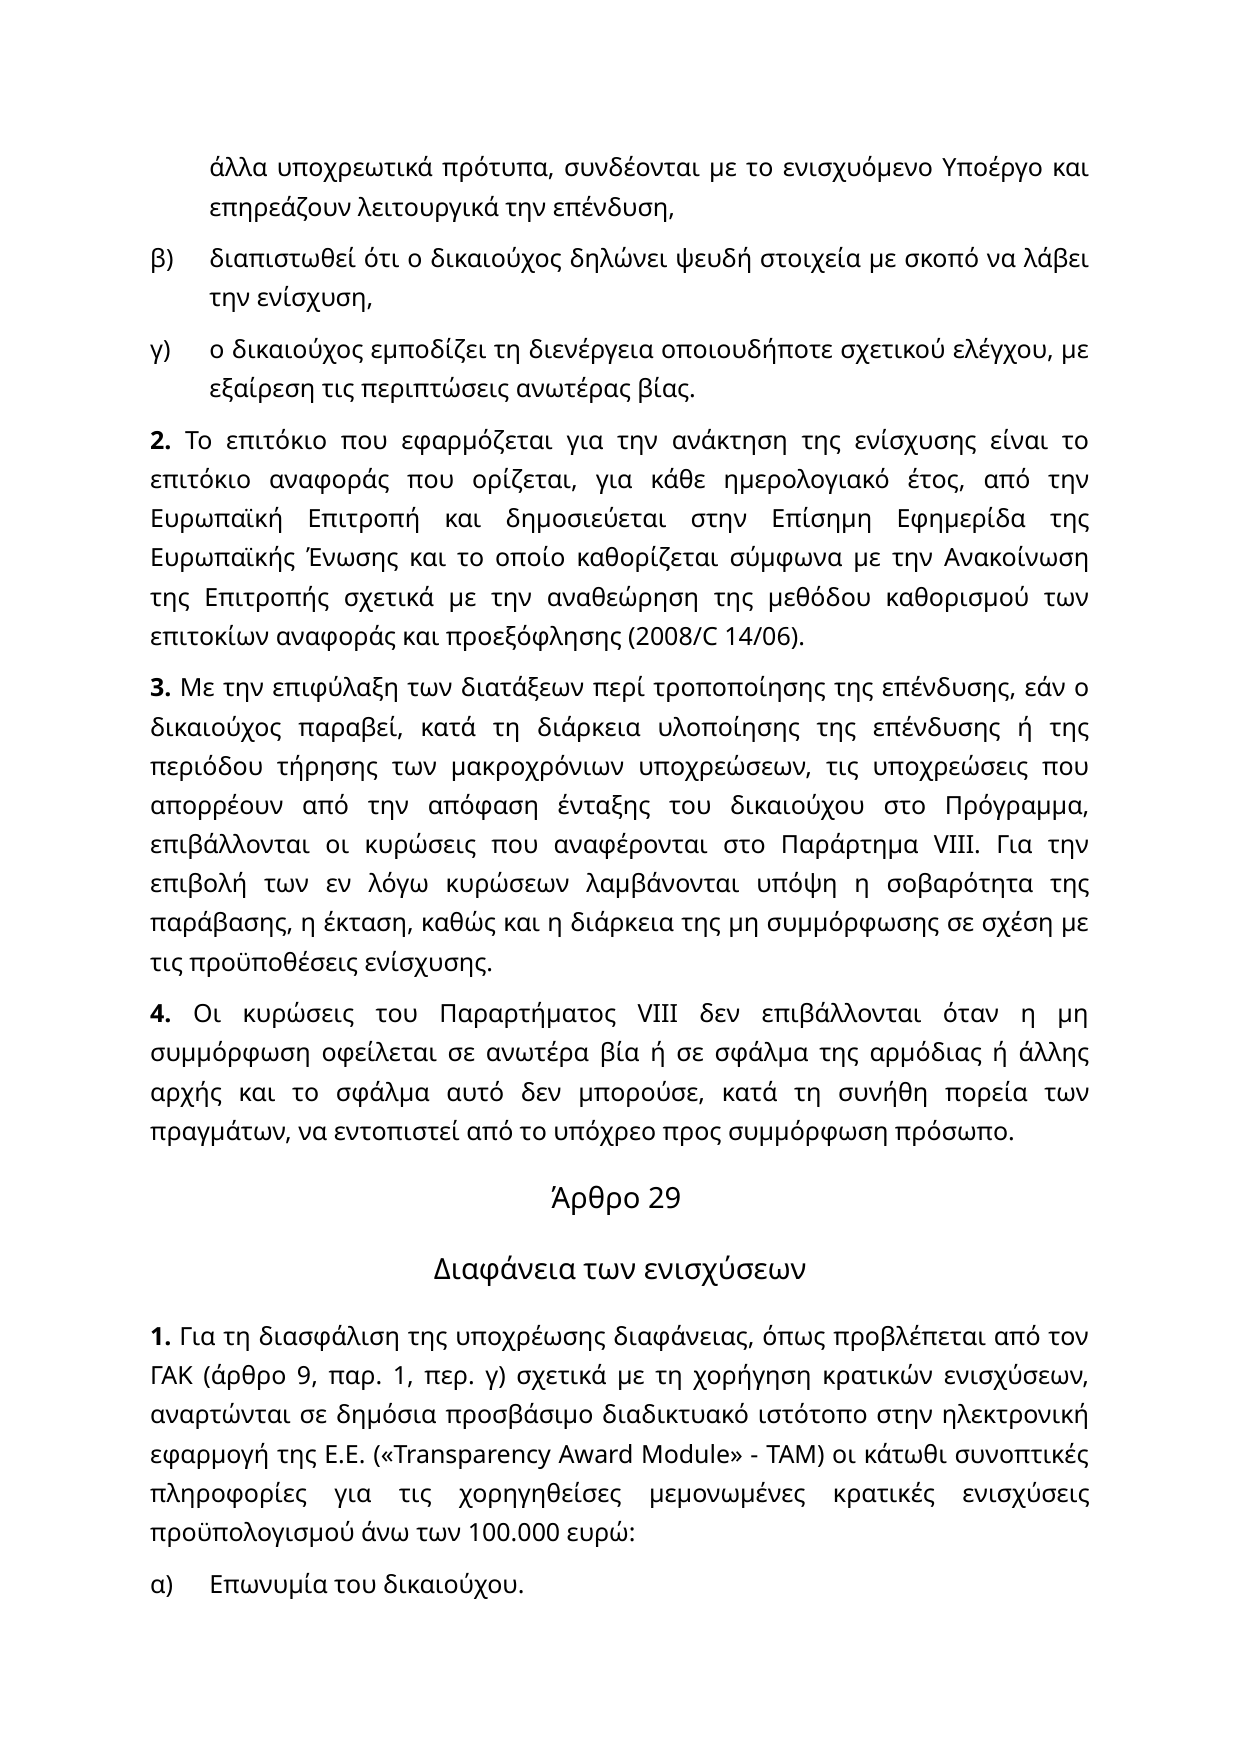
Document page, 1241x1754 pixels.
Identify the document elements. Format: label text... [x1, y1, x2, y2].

subtitle Άρθρο 29 [150, 1177, 1090, 1217]
list γ) ο δικαιούχος εμποδίζει τη διενέργεια οποιουδήποτε σχετικού ελέγχου, με εξαίρεση τις περιπτώσεις ανωτέρας βίας. [150, 332, 1090, 405]
text 1. Για τη διασφάλιση της υποχρέωσης διαφάνειας, όπως προβλέπεται από τον ΓΑΚ (άρθρο 9, παρ. 1, περ. γ) σχετικά με τη χορήγηση κρατικών ενισχύσεων, αναρτώνται σε δημόσια προσβάσιμο διαδικτυακό ιστότοπο στην ηλεκτρονική εφαρμογή της Ε.Ε. («Transparency Award Module» - TAM) οι κάτωθι συνοπτικές πληροφορίες για τις χορηγηθείσες μεμονωμένες κρατικές ενισχύσεις προϋπολογισμού άνω των 100.000 ευρώ: [150, 1319, 1090, 1549]
list άλλα υποχρεωτικά πρότυπα, συνδέονται με το ενισχυόμενο Υποέργο και επηρεάζουν λειτουργικά την επένδυση, [150, 150, 1090, 223]
text 3. Με την επιφύλαξη των διατάξεων περί τροποποίησης της επένδυσης, εάν ο δικαιούχος παραβεί, κατά τη διάρκεια υλοποίησης της επένδυσης ή της περιόδου τήρησης των μακροχρόνιων υποχρεώσεων, τις υποχρεώσεις που απορρέουν από την απόφαση ένταξης του δικαιούχου στο Πρόγραμμα, επιβάλλονται οι κυρώσεις που αναφέρονται στο Παράρτημα VIΙI. Για την επιβολή των εν λόγω κυρώσεων λαμβάνονται υπόψη η σοβαρότητα της παράβασης, η έκταση, καθώς και η διάρκεια της μη συμμόρφωσης σε σχέση με τις προϋποθέσεις ενίσχυσης. [150, 670, 1090, 978]
text 4. Οι κυρώσεις του Παραρτήματος VIΙI δεν επιβάλλονται όταν η μη συμμόρφωση οφείλεται σε ανωτέρα βία ή σε σφάλμα της αρμόδιας ή άλλης αρχής και το σφάλμα αυτό δεν μπορούσε, κατά τη συνήθη πορεία των πραγμάτων, να εντοπιστεί από το υπόχρεο προς συμμόρφωση πρόσωπο. [150, 996, 1090, 1147]
subtitle Διαφάνεια των ενισχύσεων [150, 1248, 1090, 1288]
list α) Επωνυμία του δικαιούχου. [150, 1566, 1090, 1600]
text 2. Το επιτόκιο που εφαρμόζεται για την ανάκτηση της ενίσχυσης είναι το επιτόκιο αναφοράς που ορίζεται, για κάθε ημερολογιακό έτος, από την Ευρωπαϊκή Επιτροπή και δημοσιεύεται στην Επίσημη Εφημερίδα της Ευρωπαϊκής Ένωσης και το οποίο καθορίζεται σύμφωνα με την Ανακοίνωση της Επιτροπής σχετικά με την αναθεώρηση της μεθόδου καθορισμού των επιτοκίων αναφοράς και προεξόφλησης (2008/C 14/06). [150, 422, 1090, 652]
list β) διαπιστωθεί ότι ο δικαιούχος δηλώνει ψευδή στοιχεία με σκοπό να λάβει την ενίσχυση, [150, 241, 1090, 314]
